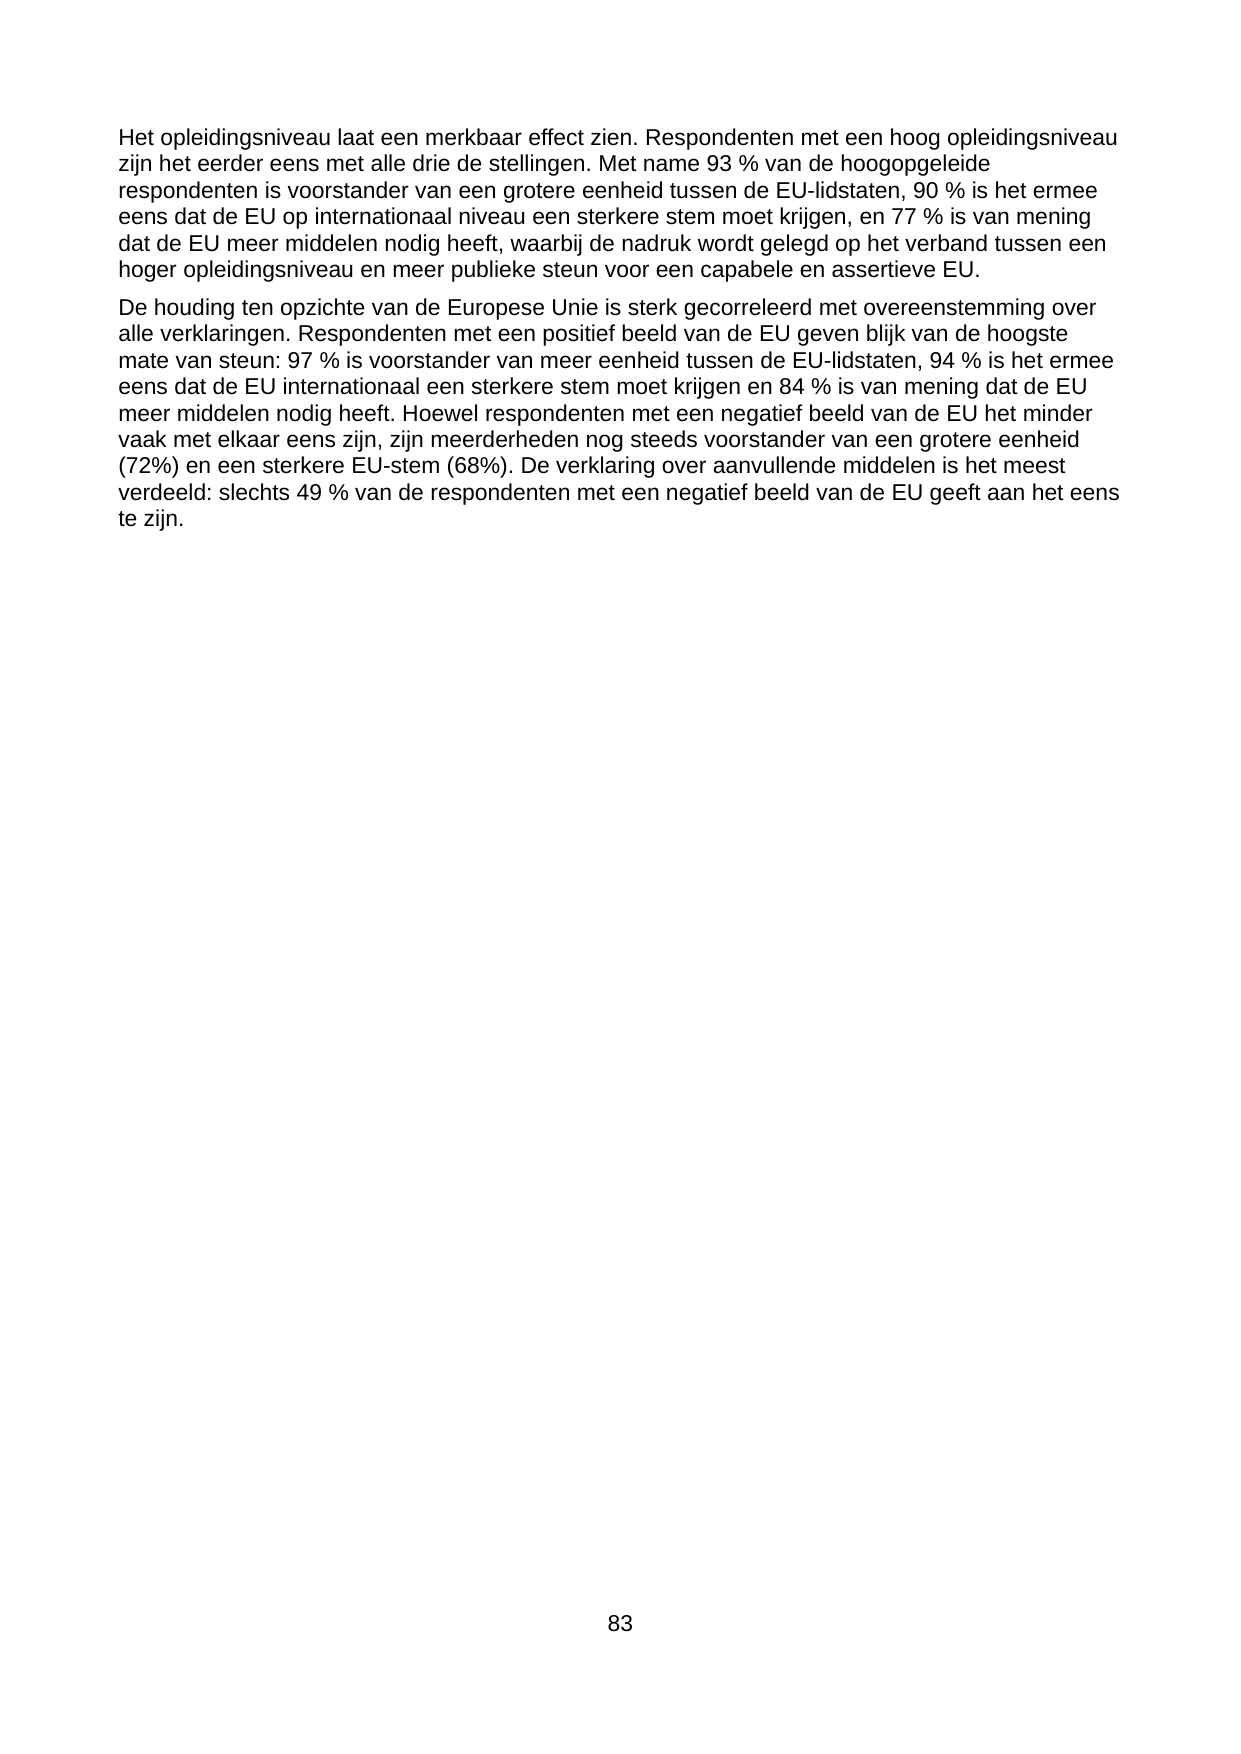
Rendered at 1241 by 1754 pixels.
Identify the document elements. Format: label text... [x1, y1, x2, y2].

text Het opleidingsniveau laat een merkbaar effect zien. Respondenten met een hoog opleidingsniveau zijn het eerder eens met alle drie de stellingen. Met name 93 % van de hoogopgeleide respondenten is voorstander van een grotere eenheid tussen de EU-lidstaten, 90 % is het ermee eens dat de EU op internationaal niveau een sterkere stem moet krijgen, en 77 % is van mening dat de EU meer middelen nodig heeft, waarbij de nadruk wordt gelegd op het verband tussen een hoger opleidingsniveau en meer publieke steun voor een capabele en assertieve EU. [118, 124, 1122, 282]
text De houding ten opzichte van de Europese Unie is sterk gecorreleerd met overeenstemming over alle verklaringen. Respondenten met een positief beeld van de EU geven blijk van de hoogste mate van steun: 97 % is voorstander van meer eenheid tussen de EU-lidstaten, 94 % is het ermee eens dat de EU internationaal een sterkere stem moet krijgen en 84 % is van mening dat de EU meer middelen nodig heeft. Hoewel respondenten met een negatief beeld van de EU het minder vaak met elkaar eens zijn, zijn meerderheden nog steeds voorstander van een grotere eenheid (72%) en een sterkere EU-stem (68%). De verklaring over aanvullende middelen is het meest verdeeld: slechts 49 % van de respondenten met een negatief beeld van de EU geeft aan het eens te zijn. [118, 294, 1122, 531]
